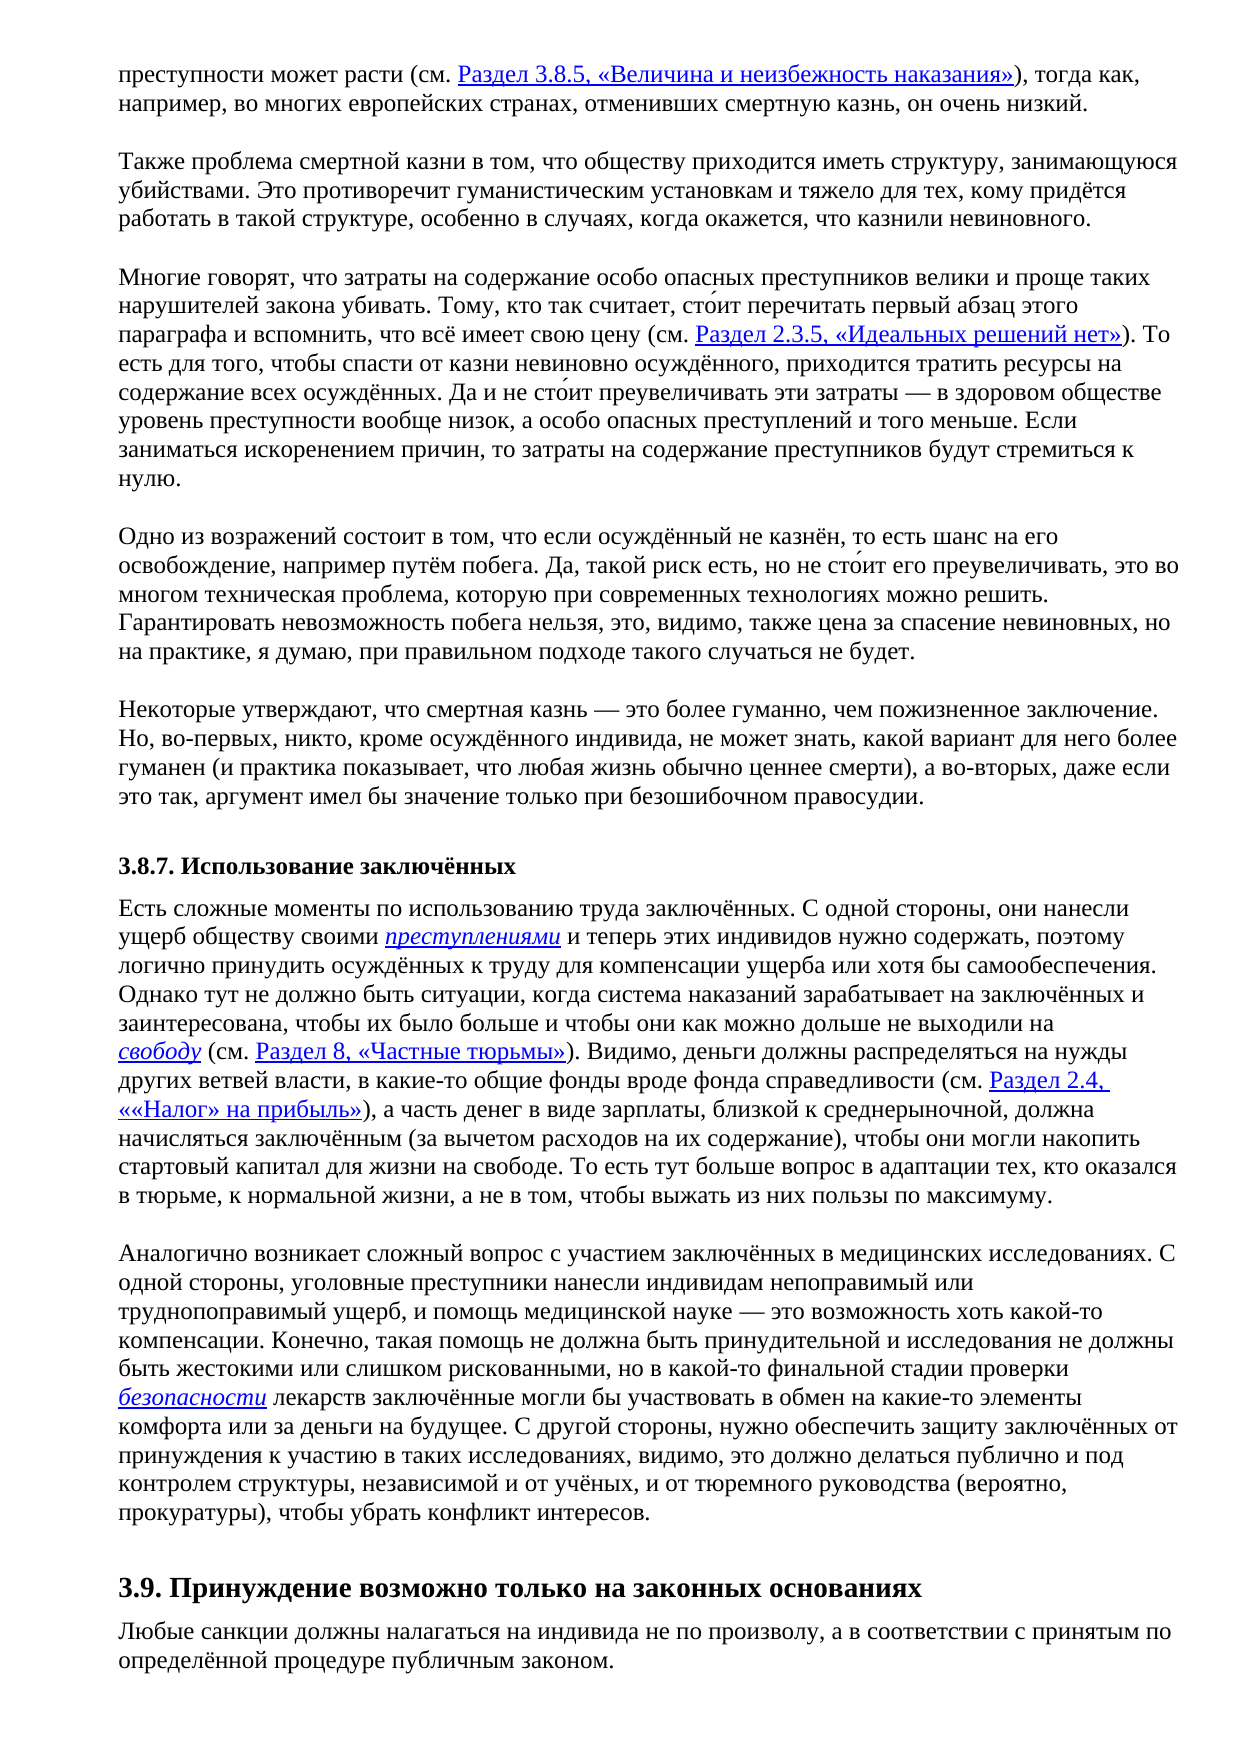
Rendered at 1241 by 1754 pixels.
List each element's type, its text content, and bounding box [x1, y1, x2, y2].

text Некоторые утверждают, что смертная казнь — это более гуманно, чем пожизненное заключение. Но, во-первых, никто, кроме осуждённого индивида, не может знать, какой вариант для него более гуманен (и практика показывает, что любая жизнь обычно ценнее смерти), а во-вторых, даже если это так, аргумент имел бы значение только при безошибочном правосудии. [118, 694, 1181, 809]
text преступности может расти (см. Раздел 3.8.5, «Величина и неизбежность наказания»), тогда как, например, во многих европейских странах, отменивших смертную казнь, он очень низкий. [118, 59, 1181, 117]
subtitle 3.8.7. Использование заключённых [118, 851, 1181, 880]
text Многие говорят, что затраты на содержание особо опасных преступников велики и проще таких нарушителей закона убивать. Тому, кто так считает, сто́ит перечитать первый абзац этого параграфа и вспомнить, что всё имеет свою цену (см. Раздел 2.3.5, «Идеальных решений нет»). То есть для того, чтобы спасти от казни невиновно осуждённого, приходится тратить ресурсы на содержание всех осуждённых. Да и не сто́ит преувеличивать эти затраты — в здоровом обществе уровень преступности вообще низок, а особо опасных преступлений и того меньше. Если заниматься искоренением причин, то затраты на содержание преступников будут стремиться к нулю. [118, 262, 1181, 492]
subtitle 3.9. Принуждение возможно только на законных основаниях [118, 1570, 1181, 1603]
text Одно из возражений состоит в том, что если осуждённый не казнён, то есть шанс на его освобождение, например путём побега. Да, такой риск есть, но не сто́ит его преувеличивать, это во многом техническая проблема, которую при современных технологиях можно решить. Гарантировать невозможность побега нельзя, это, видимо, также цена за спасение невиновных, но на практике, я думаю, при правильном подходе такого случаться не будет. [118, 521, 1181, 665]
text Также проблема смертной казни в том, что обществу приходится иметь структуру, занимающуюся убийствами. Это противоречит гуманистическим установкам и тяжело для тех, кому придётся работать в такой структуре, особенно в случаях, когда окажется, что казнили невиновного. [118, 146, 1181, 232]
text Аналогично возникает сложный вопрос с участием заключённых в медицинских исследованиях. С одной стороны, уголовные преступники нанесли индивидам непоправимый или труднопоправимый ущерб, и помощь медицинской науке — это возможность хоть какой-то компенсации. Конечно, такая помощь не должна быть принудительной и исследования не должны быть жестокими или слишком рискованными, но в какой-то финальной стадии проверки безопасности лекарств заключённые могли бы участвовать в обмен на какие-то элементы комфорта или за деньги на будущее. С другой стороны, нужно обеспечить защиту заключённых от принуждения к участию в таких исследованиях, видимо, это должно делаться публично и под контролем структуры, независимой и от учёных, и от тюремного руководства (вероятно, прокуратуры), чтобы убрать конфликт интересов. [118, 1238, 1181, 1526]
text Есть сложные моменты по использованию труда заключённых. С одной стороны, они нанесли ущерб обществу своими преступлениями и теперь этих индивидов нужно содержать, поэтому логично принудить осуждённых к труду для компенсации ущерба или хотя бы самообеспечения. Однако тут не должно быть ситуации, когда система наказаний зарабатывает на заключённых и заинтересована, чтобы их было больше и чтобы они как можно дольше не выходили на свободу (см. Раздел 8, «Частные тюрьмы»). Видимо, деньги должны распределяться на нужды других ветвей власти, в какие-то общие фонды вроде фонда справедливости (см. Раздел 2.4, ««Налог» на прибыль»), а часть денег в виде зарплаты, близкой к среднерыночной, должна начисляться заключённым (за вычетом расходов на их содержание), чтобы они могли накопить стартовый капитал для жизни на свободе. То есть тут больше вопрос в адаптации тех, кто оказался в тюрьме, к нормальной жизни, а не в том, чтобы выжать из них пользы по максимуму. [118, 893, 1181, 1209]
text Любые санкции должны налагаться на индивида не по произволу, а в соответствии с принятым по определённой процедуре публичным законом. [118, 1616, 1181, 1673]
